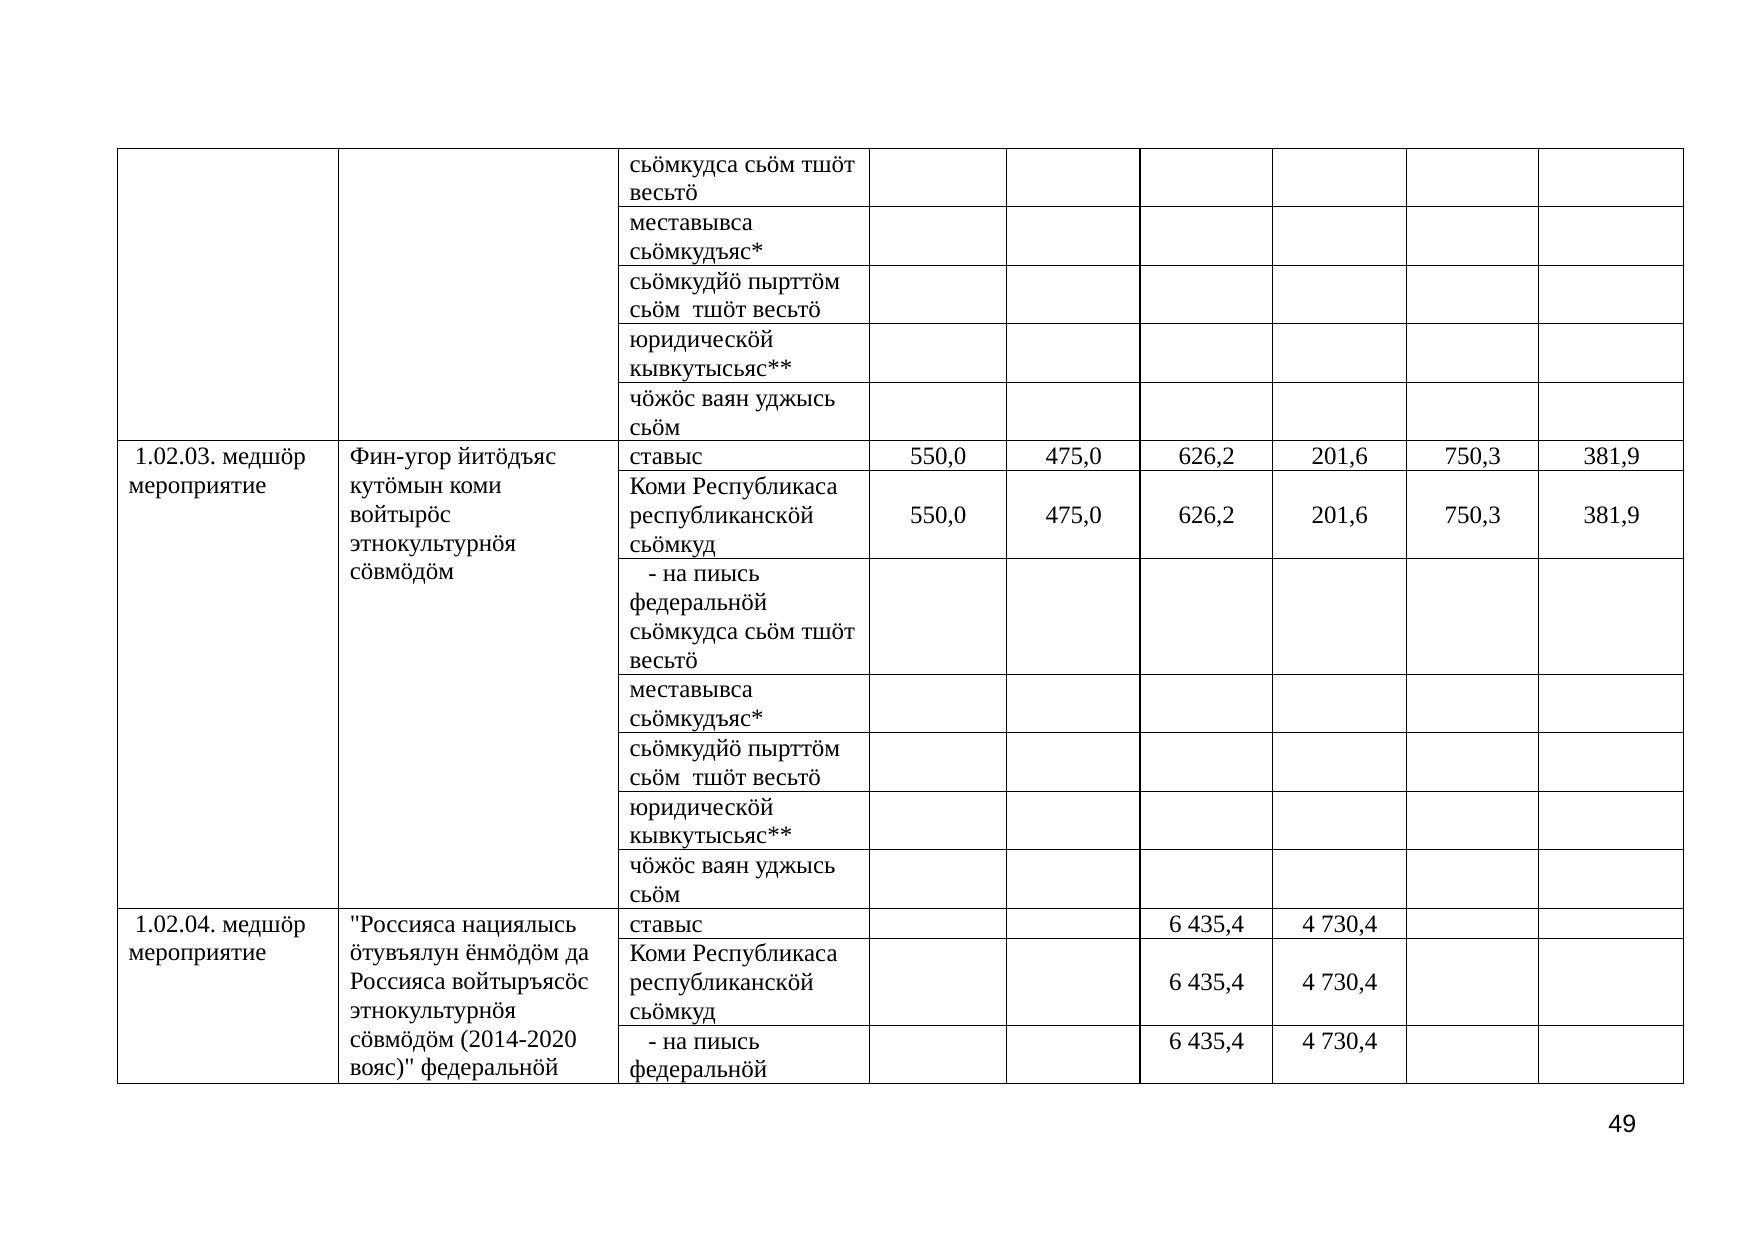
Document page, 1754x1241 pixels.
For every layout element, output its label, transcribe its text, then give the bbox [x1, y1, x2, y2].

table_cell [1539, 383, 1683, 440]
table_cell 4 730,4 [1273, 939, 1406, 1025]
table_cell [1141, 559, 1272, 673]
table_cell [1407, 324, 1538, 382]
table_cell [1007, 207, 1139, 265]
table_cell [1007, 939, 1139, 1025]
table_cell [870, 939, 1006, 1025]
table_cell ставыс [619, 441, 869, 470]
table_cell [1407, 149, 1538, 206]
table_cell [1273, 383, 1406, 440]
table_cell [1407, 207, 1538, 265]
table_cell [1273, 792, 1406, 849]
table_cell Коми Республикаса республиканскӧй сьӧмкуд [619, 939, 869, 1025]
table_cell [870, 909, 1006, 937]
table_cell [1007, 733, 1139, 791]
table_cell [1007, 266, 1139, 323]
table_cell [1273, 675, 1406, 732]
table_cell [1141, 675, 1272, 732]
table_cell сьӧмкудса сьӧм тшӧт весьтӧ [619, 149, 869, 206]
table_cell [1007, 909, 1139, 937]
table_cell [870, 850, 1006, 908]
table_cell [870, 675, 1006, 732]
table_cell [870, 266, 1006, 323]
table_cell [1539, 266, 1683, 323]
table_cell 1.02.03. медшӧр мероприятие [118, 441, 338, 908]
table_cell [1141, 207, 1272, 265]
table_cell [1007, 324, 1139, 382]
table_cell [1539, 850, 1683, 908]
table_cell 6 435,4 [1141, 939, 1272, 1025]
table_cell меставывса сьӧмкудъяс* [619, 207, 869, 265]
table_cell [1407, 266, 1538, 323]
table_cell 4 730,4 [1273, 909, 1406, 937]
table_cell 6 435,4 [1141, 1026, 1272, 1083]
table_cell 750,3 [1407, 441, 1538, 470]
table_cell [1007, 383, 1139, 440]
table_cell [1539, 939, 1683, 1025]
table_cell [1273, 207, 1406, 265]
table_cell 475,0 [1007, 441, 1139, 470]
table_cell [1407, 792, 1538, 849]
table_cell [870, 559, 1006, 673]
table_cell - на пиысь федеральнӧй сьӧмкудса сьӧм тшӧт весьтӧ [619, 559, 869, 673]
table_cell [1007, 1026, 1139, 1083]
table_cell 475,0 [1007, 471, 1139, 557]
table_cell 750,3 [1407, 471, 1538, 557]
table_cell 550,0 [870, 441, 1006, 470]
table_cell [870, 1026, 1006, 1083]
table_cell 550,0 [870, 471, 1006, 557]
table_cell [1539, 324, 1683, 382]
table_cell [1539, 149, 1683, 206]
table_cell 1.02.04. медшӧр мероприятие [118, 909, 338, 1083]
table_cell [118, 149, 338, 440]
table_cell сьӧмкудйӧ пырттӧм сьӧм тшӧт весьтӧ [619, 266, 869, 323]
table_cell [1141, 792, 1272, 849]
table_cell [1407, 1026, 1538, 1083]
table_cell [1407, 559, 1538, 673]
table_cell 4 730,4 [1273, 1026, 1406, 1083]
table_cell меставывса сьӧмкудъяс* [619, 675, 869, 732]
table_cell юридическӧй кывкутысьяс** [619, 792, 869, 849]
table_cell чӧжӧс ваян уджысь сьӧм [619, 383, 869, 440]
table_cell 626,2 [1141, 471, 1272, 557]
table_cell 381,9 [1539, 471, 1683, 557]
table_cell [1273, 733, 1406, 791]
table_cell [1273, 149, 1406, 206]
table_cell Коми Республикаса республиканскӧй сьӧмкуд [619, 471, 869, 557]
table_cell [1007, 149, 1139, 206]
table_cell "Россияса нациялысь ӧтувъялун ёнмӧдӧм да Россияса войтыръясӧс этнокультурнӧя сӧвмӧдӧм (2014-2020 вояс)" федеральнӧй [339, 909, 618, 1083]
table_cell [1539, 1026, 1683, 1083]
table_cell [1407, 850, 1538, 908]
table_cell [1141, 149, 1272, 206]
table_cell [1407, 675, 1538, 732]
table_cell 201,6 [1273, 471, 1406, 557]
table_cell 6 435,4 [1141, 909, 1272, 937]
table_cell [1539, 675, 1683, 732]
table_cell [1141, 383, 1272, 440]
table_cell 201,6 [1273, 441, 1406, 470]
table_cell ставыс [619, 909, 869, 937]
table_cell [1273, 324, 1406, 382]
table_cell 626,2 [1141, 441, 1272, 470]
table_cell [870, 792, 1006, 849]
table_cell [1407, 909, 1538, 937]
table_cell [1007, 559, 1139, 673]
table_cell [1407, 939, 1538, 1025]
table_cell чӧжӧс ваян уджысь сьӧм [619, 850, 869, 908]
table_cell 381,9 [1539, 441, 1683, 470]
table_cell юридическӧй кывкутысьяс** [619, 324, 869, 382]
table_cell [1407, 733, 1538, 791]
table_cell [1141, 266, 1272, 323]
table_cell [870, 383, 1006, 440]
table_cell - на пиысь федеральнӧй [619, 1026, 869, 1083]
table_cell [1273, 559, 1406, 673]
table_cell [1141, 850, 1272, 908]
table_cell [870, 733, 1006, 791]
table_cell [339, 149, 618, 440]
table_cell [1273, 266, 1406, 323]
table_cell [1007, 792, 1139, 849]
table_cell [1273, 850, 1406, 908]
table_cell [1539, 733, 1683, 791]
table_cell [1539, 909, 1683, 937]
table_cell [870, 324, 1006, 382]
table_cell [870, 207, 1006, 265]
table_cell [1007, 675, 1139, 732]
table_cell [1141, 324, 1272, 382]
table_cell [1007, 850, 1139, 908]
table_cell [870, 149, 1006, 206]
table_cell [1407, 383, 1538, 440]
table_cell [1539, 792, 1683, 849]
table_cell сьӧмкудйӧ пырттӧм сьӧм тшӧт весьтӧ [619, 733, 869, 791]
table_cell Фин-угор йитӧдъяс кутӧмын коми войтырӧс этнокультурнӧя сӧвмӧдӧм [339, 441, 618, 908]
table_cell [1539, 207, 1683, 265]
table_cell [1141, 733, 1272, 791]
table_cell [1539, 559, 1683, 673]
